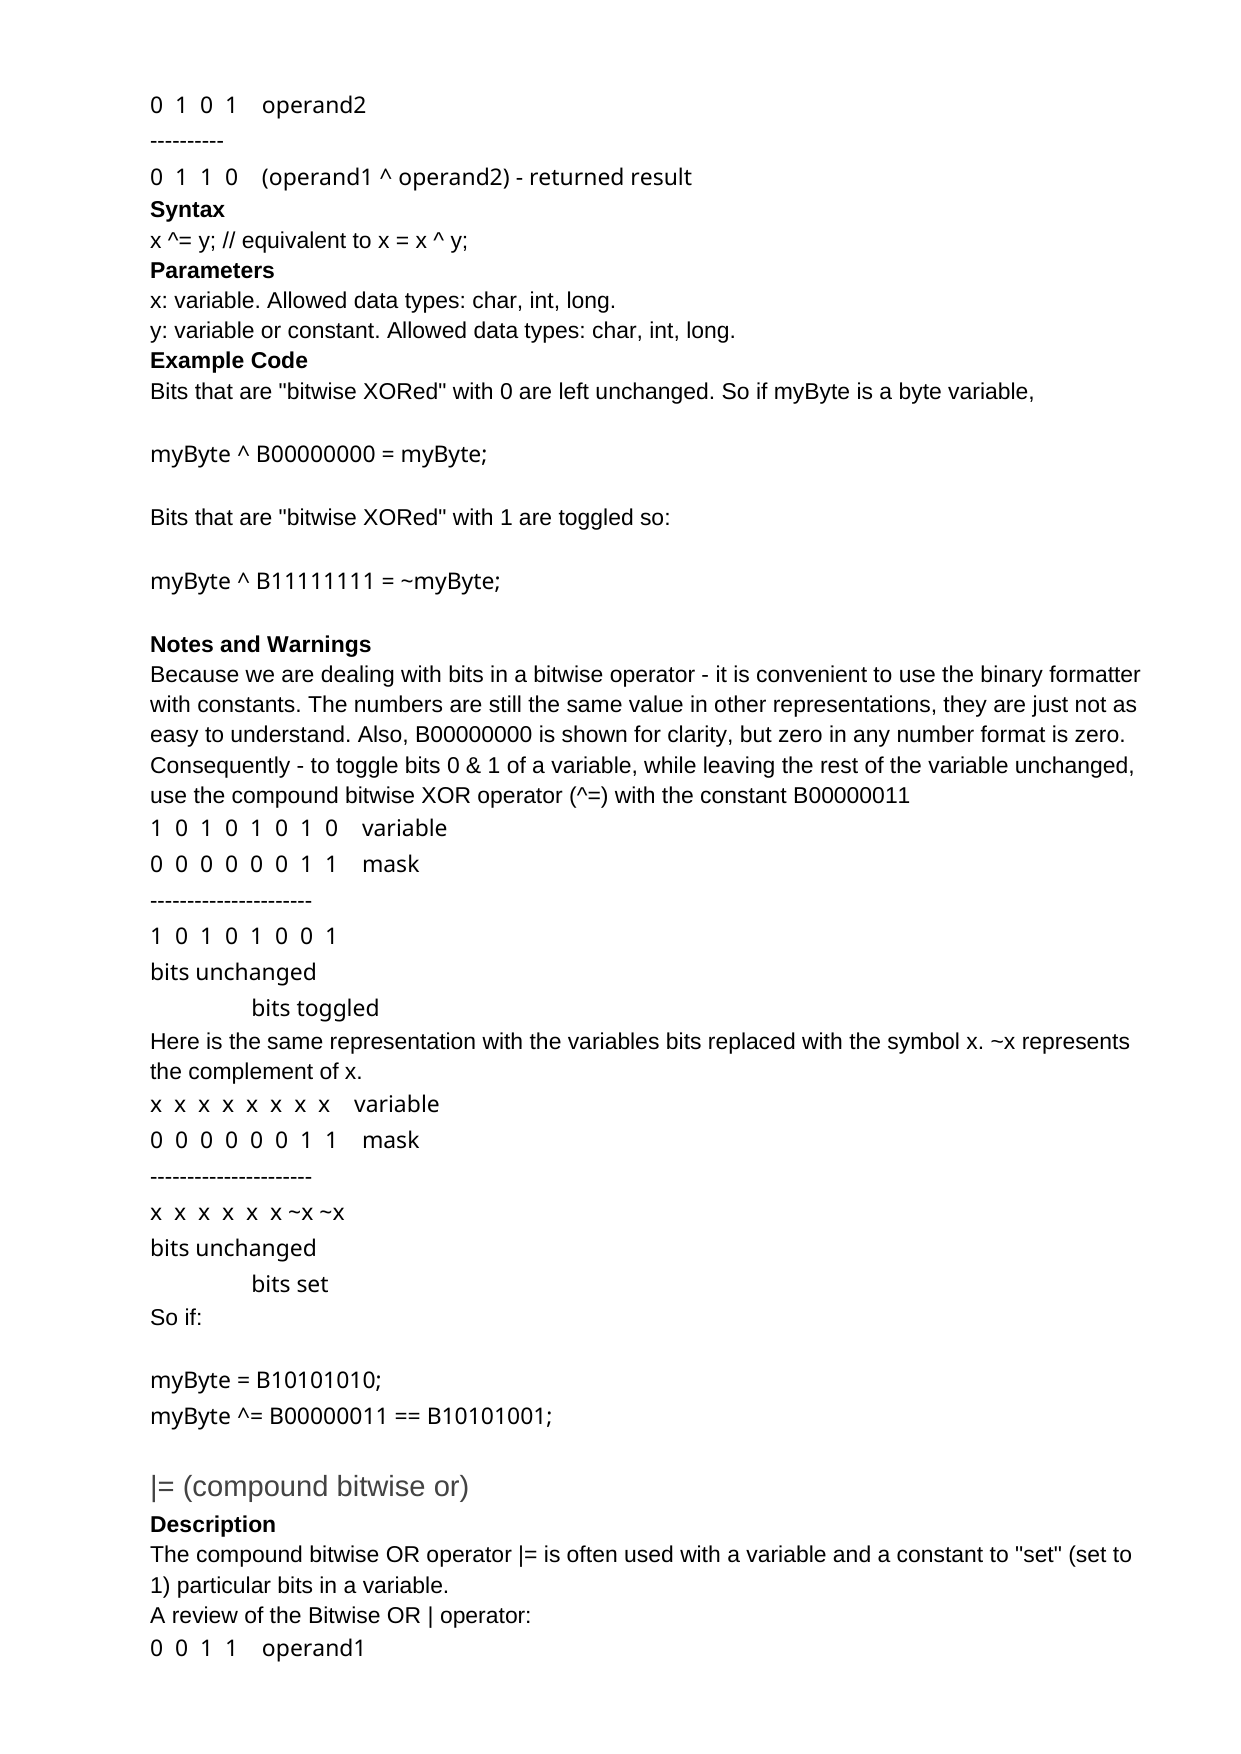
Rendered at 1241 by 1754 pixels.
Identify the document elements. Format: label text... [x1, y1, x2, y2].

text myByte ^ B11111111 = ~myByte; [150, 564, 1152, 596]
text 0 0 1 1 operand1 [150, 1632, 1152, 1663]
text So if: [150, 1304, 1152, 1330]
text The compound bitwise OR operator |= is often used with a variable and a constant to "set" (set to 1) particular bits in a variable. [150, 1541, 1152, 1598]
text 1 0 1 0 1 0 0 1 [150, 920, 1152, 951]
text bits unchanged [150, 956, 1152, 987]
text Here is the same representation with the variables bits replaced with the symbol x. ~x represents the complement of x. [150, 1028, 1152, 1084]
text Example Code [150, 347, 1152, 374]
text myByte ^= B00000011 == B10101001; [150, 1400, 1152, 1431]
text Consequently - to toggle bits 0 & 1 of a variable, while leaving the rest of the variable unchanged, use the compound bitwise XOR operator (^=) with the constant B00000011 [150, 752, 1152, 808]
text Because we are dealing with bits in a bitwise operator - it is convenient to use the binary formatter with constants. The numbers are still the same value in other representations, they are just not as easy to understand. Also, B00000000 is shown for clarity, but zero in any number format is zero. [150, 661, 1152, 748]
text ---------------------- [150, 884, 1152, 915]
text myByte ^ B00000000 = myByte; [150, 438, 1152, 469]
text Description [150, 1511, 1152, 1537]
text myByte = B10101010; [150, 1364, 1152, 1395]
text A review of the Bitwise OR | operator: [150, 1602, 1152, 1628]
text x: variable. Allowed data types: char, int, long. [150, 287, 1152, 313]
text bits toggled [150, 992, 1152, 1023]
text Parameters [150, 257, 1152, 283]
text Bits that are "bitwise XORed" with 0 are left unchanged. So if myByte is a byte variable, [150, 378, 1152, 404]
text Syntax [150, 196, 1152, 223]
text 0 0 0 0 0 0 1 1 mask [150, 1124, 1152, 1155]
text y: variable or constant. Allowed data types: char, int, long. [150, 317, 1152, 343]
text 0 1 0 1 operand2 [150, 88, 1152, 120]
text 0 1 1 0 (operand1 ^ operand2) - returned result [150, 160, 1152, 192]
text Bits that are "bitwise XORed" with 1 are toggled so: [150, 504, 1152, 531]
text x x x x x x ~x ~x [150, 1196, 1152, 1227]
text 0 0 0 0 0 0 1 1 mask [150, 848, 1152, 879]
subtitle |= (compound bitwise or) [150, 1469, 1152, 1503]
text x x x x x x x x variable [150, 1088, 1152, 1119]
text bits set [150, 1268, 1152, 1299]
text bits unchanged [150, 1232, 1152, 1263]
text 1 0 1 0 1 0 1 0 variable [150, 812, 1152, 843]
text ---------------------- [150, 1160, 1152, 1191]
text x ^= y; // equivalent to x = x ^ y; [150, 227, 1152, 253]
text Notes and Warnings [150, 631, 1152, 657]
text ---------- [150, 124, 1152, 156]
